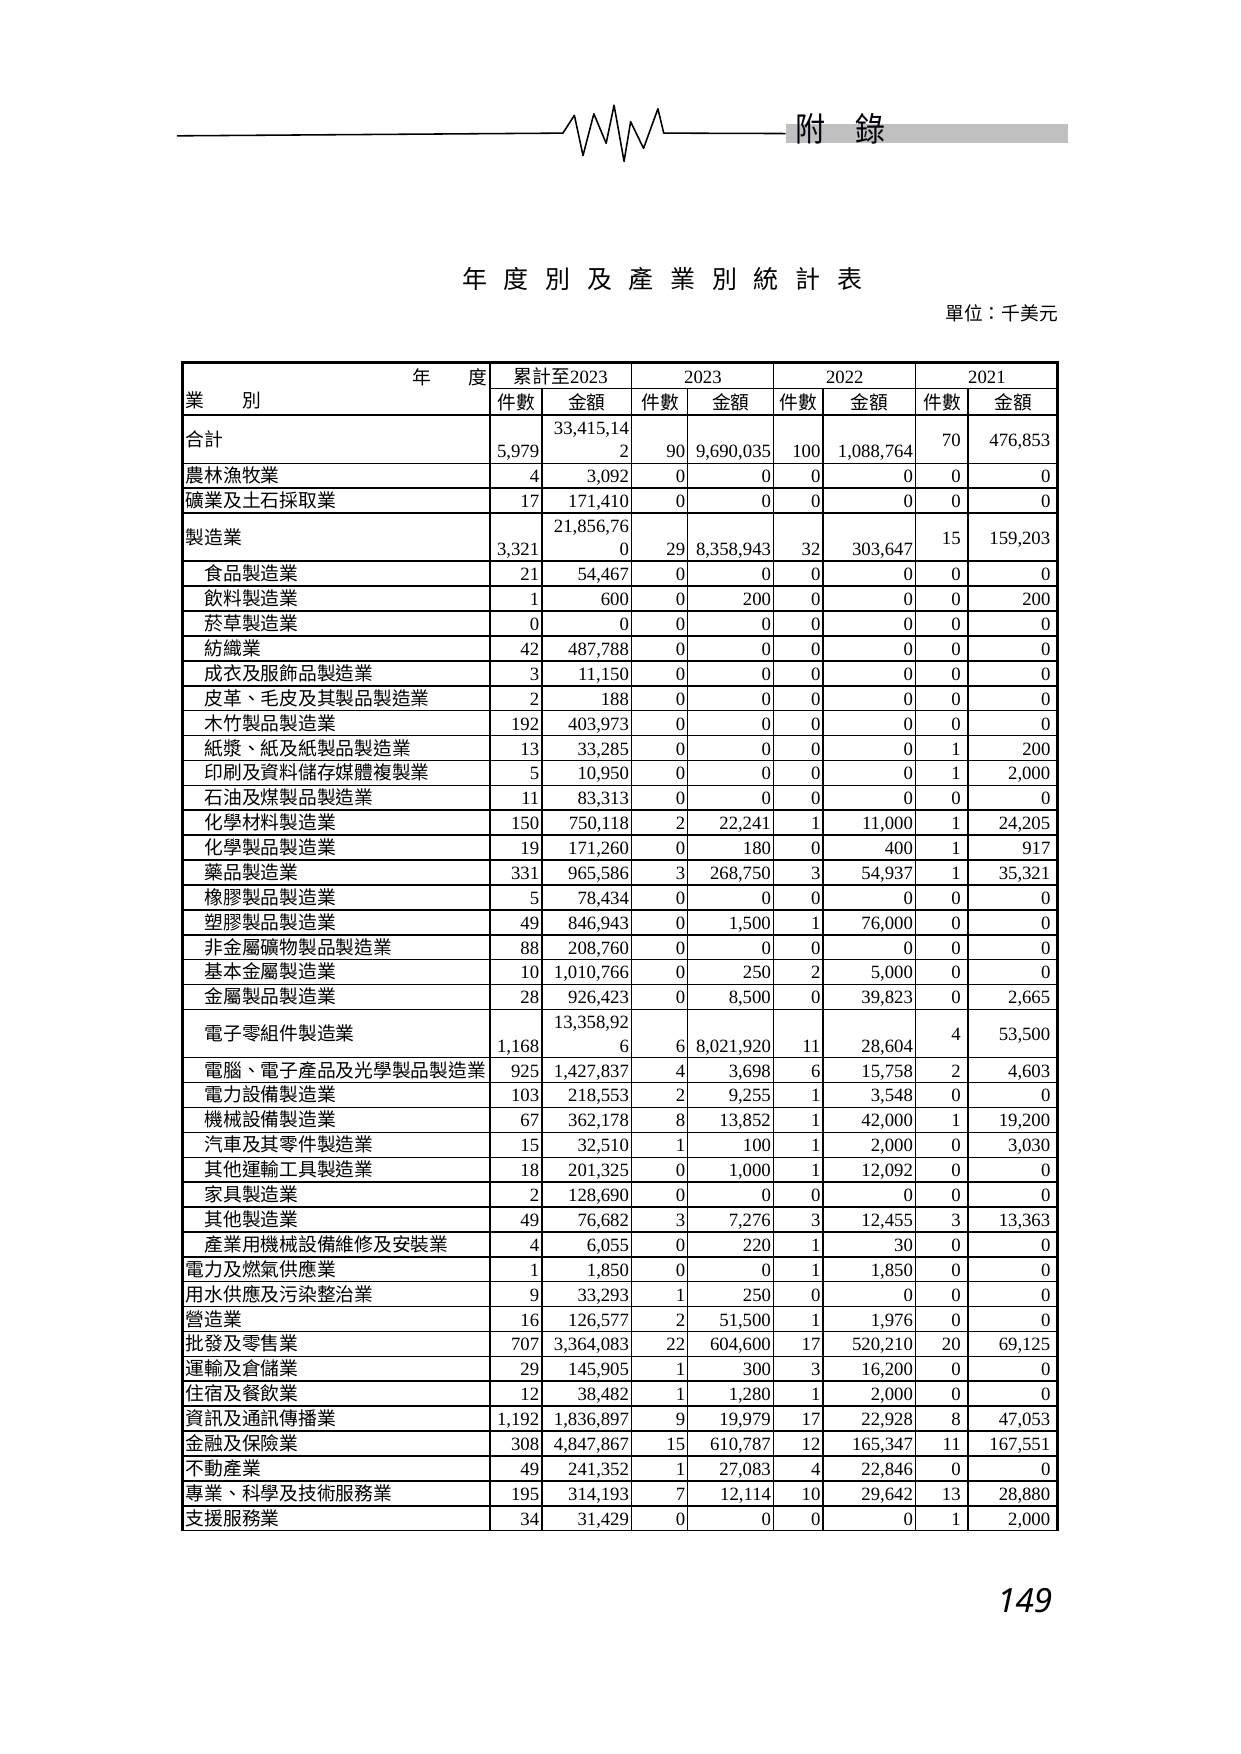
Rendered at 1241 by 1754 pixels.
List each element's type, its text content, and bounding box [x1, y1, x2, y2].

table_cell 926,423 [543, 985, 631, 1008]
table_cell 200 [688, 587, 773, 610]
table_cell 0 [632, 911, 687, 934]
table_cell 0 [916, 662, 967, 685]
table_cell 17 [491, 489, 541, 512]
table_cell 1 [916, 1507, 967, 1530]
table_cell 0 [969, 489, 1056, 512]
table_cell 4 [491, 1233, 541, 1256]
table_cell 0 [916, 687, 967, 710]
table_cell 17 [774, 1332, 822, 1356]
table_cell 2,000 [969, 761, 1056, 784]
table_cell 201,325 [543, 1158, 631, 1181]
table_cell 0 [688, 662, 773, 685]
table_cell 180 [688, 836, 773, 859]
table_cell 70 [916, 416, 967, 462]
table_cell 0 [688, 489, 773, 512]
table_cell 用水供應及污染整治業 [184, 1282, 489, 1306]
table_cell 藥品製造業 [184, 861, 489, 884]
table_cell 0 [543, 612, 631, 635]
table_cell 0 [632, 985, 687, 1008]
table_cell 12,092 [824, 1158, 915, 1181]
table_cell 0 [969, 911, 1056, 934]
table_cell 0 [632, 960, 687, 984]
table_cell 皮革、毛皮及其製品製造業 [184, 687, 489, 710]
table_cell 1,976 [824, 1307, 915, 1331]
table_cell 13 [916, 1482, 967, 1505]
table_cell 33,285 [543, 736, 631, 759]
table_cell 0 [916, 960, 967, 984]
table_cell 0 [688, 1258, 773, 1281]
table_cell 24,205 [969, 811, 1056, 834]
table_cell 基本金屬製造業 [184, 960, 489, 984]
table_cell 0 [916, 1457, 967, 1480]
table_cell 51,500 [688, 1307, 773, 1331]
table_cell 家具製造業 [184, 1183, 489, 1206]
table_cell 0 [774, 1507, 822, 1530]
table_cell 165,347 [824, 1432, 915, 1455]
table_cell 2 [491, 1183, 541, 1206]
table_cell 1 [774, 1158, 822, 1181]
table_cell 其他製造業 [184, 1208, 489, 1231]
table_cell 54,937 [824, 861, 915, 884]
table_cell 0 [491, 612, 541, 635]
table_cell 188 [543, 687, 631, 710]
table_cell 不動產業 [184, 1457, 489, 1480]
table_cell 12 [491, 1382, 541, 1405]
table_cell 707 [491, 1332, 541, 1356]
table_cell 0 [774, 637, 822, 660]
table_header 2022 [774, 364, 915, 388]
table_cell 0 [969, 612, 1056, 635]
table_cell 0 [774, 786, 822, 809]
table_cell 5 [491, 761, 541, 784]
table_cell 28 [491, 985, 541, 1008]
table_cell 29 [632, 514, 687, 560]
table_cell 126,577 [543, 1307, 631, 1331]
table_cell 218,553 [543, 1083, 631, 1107]
table_cell 0 [969, 786, 1056, 809]
table_cell 100 [774, 416, 822, 462]
table_cell 0 [969, 1183, 1056, 1206]
table_cell 1 [774, 1108, 822, 1131]
table_cell 0 [916, 489, 967, 512]
table_cell 400 [824, 836, 915, 859]
table_cell 9,255 [688, 1083, 773, 1107]
table_cell 4,603 [969, 1058, 1056, 1082]
table_cell 紙漿、紙及紙製品製造業 [184, 736, 489, 759]
table_cell 1 [774, 811, 822, 834]
table_cell 金屬製品製造業 [184, 985, 489, 1008]
table_cell 0 [969, 1083, 1056, 1107]
table_cell 0 [824, 612, 915, 635]
table_cell 機械設備製造業 [184, 1108, 489, 1131]
table_cell 0 [774, 587, 822, 610]
table_cell 件數 [491, 389, 541, 414]
table_cell 22,846 [824, 1457, 915, 1480]
table_cell 0 [969, 1258, 1056, 1281]
table_cell 件數 [632, 389, 687, 414]
table_cell 69,125 [969, 1332, 1056, 1356]
table_cell 0 [824, 761, 915, 784]
table_cell 塑膠製品製造業 [184, 911, 489, 934]
table_cell 38,482 [543, 1382, 631, 1405]
table_cell 7 [632, 1482, 687, 1505]
table_cell 300 [688, 1357, 773, 1380]
table_cell 4 [774, 1457, 822, 1480]
table_cell 0 [632, 662, 687, 685]
table_cell 28,880 [969, 1482, 1056, 1505]
table_cell 0 [632, 637, 687, 660]
table_cell 0 [824, 786, 915, 809]
table_cell 0 [688, 1183, 773, 1206]
table_cell 0 [969, 464, 1056, 487]
table_cell 4,847,867 [543, 1432, 631, 1455]
table_cell 農林漁牧業 [184, 464, 489, 487]
table_cell 0 [969, 1282, 1056, 1306]
table_cell 專業、科學及技術服務業 [184, 1482, 489, 1505]
table_cell 電力及燃氣供應業 [184, 1258, 489, 1281]
table_cell 0 [916, 637, 967, 660]
table_cell 0 [969, 1357, 1056, 1380]
table_cell 0 [969, 1382, 1056, 1405]
table_cell 76,682 [543, 1208, 631, 1231]
table_cell 1 [632, 1382, 687, 1405]
table_cell 314,193 [543, 1482, 631, 1505]
table_cell 19,200 [969, 1108, 1056, 1131]
table_cell 30 [824, 1233, 915, 1256]
table_cell 1 [774, 1133, 822, 1156]
table_cell 0 [824, 662, 915, 685]
table_cell 11 [491, 786, 541, 809]
table_cell 0 [632, 786, 687, 809]
table_header 2023 [632, 364, 773, 388]
table_cell 0 [824, 562, 915, 585]
table_cell 0 [824, 637, 915, 660]
table_cell 0 [916, 562, 967, 585]
table_cell 11,000 [824, 811, 915, 834]
table_cell 件數 [916, 389, 967, 414]
table_cell 0 [774, 985, 822, 1008]
table_cell 0 [774, 736, 822, 759]
table_cell 0 [632, 587, 687, 610]
table_cell 12,455 [824, 1208, 915, 1231]
table_cell 0 [632, 886, 687, 909]
table_cell 0 [969, 1158, 1056, 1181]
table_cell 6 [774, 1058, 822, 1082]
table_cell 0 [632, 711, 687, 735]
table_cell 0 [824, 587, 915, 610]
table_cell 103 [491, 1083, 541, 1107]
table_cell 0 [632, 612, 687, 635]
table_cell 15 [491, 1133, 541, 1156]
table_cell 支援服務業 [184, 1507, 489, 1530]
table_header 累計至2023 [491, 364, 631, 388]
table_cell 0 [824, 886, 915, 909]
table_cell 0 [774, 936, 822, 959]
table_cell 49 [491, 1457, 541, 1480]
table_cell 0 [688, 936, 773, 959]
table_cell 208,760 [543, 936, 631, 959]
table_cell 83,313 [543, 786, 631, 809]
table_cell 12 [774, 1432, 822, 1455]
table_cell 20 [916, 1332, 967, 1356]
table_cell 195 [491, 1482, 541, 1505]
table_cell 965,586 [543, 861, 631, 884]
table_cell 12,114 [688, 1482, 773, 1505]
table_cell 0 [774, 886, 822, 909]
table_cell 0 [774, 562, 822, 585]
table_cell 487,788 [543, 637, 631, 660]
table_cell 紡織業 [184, 637, 489, 660]
table_cell 1,427,837 [543, 1058, 631, 1082]
table_cell 1 [491, 1258, 541, 1281]
table_cell 0 [916, 786, 967, 809]
table_cell 0 [774, 711, 822, 735]
table_cell 1,168 [491, 1010, 541, 1057]
table_cell 13 [491, 736, 541, 759]
table_cell 金融及保險業 [184, 1432, 489, 1455]
table_cell 飲料製造業 [184, 587, 489, 610]
table_cell 13,363 [969, 1208, 1056, 1231]
table_cell 電腦、電子產品及光學製品製造業 [184, 1058, 489, 1082]
table_cell 0 [969, 637, 1056, 660]
table_cell 1 [916, 1108, 967, 1131]
table_cell 0 [824, 711, 915, 735]
table_cell 250 [688, 1282, 773, 1306]
table_cell 220 [688, 1233, 773, 1256]
table_cell 2 [491, 687, 541, 710]
table_cell 3,698 [688, 1058, 773, 1082]
table_cell 汽車及其零件製造業 [184, 1133, 489, 1156]
table_cell 42,000 [824, 1108, 915, 1131]
table_cell 1,500 [688, 911, 773, 934]
table_cell 0 [688, 736, 773, 759]
table_cell 0 [916, 1083, 967, 1107]
table_cell 0 [969, 1307, 1056, 1331]
table_cell 0 [774, 1282, 822, 1306]
table_cell 3 [491, 662, 541, 685]
table_cell 0 [824, 736, 915, 759]
table_cell 8,358,943 [688, 514, 773, 560]
table_cell 住宿及餐飲業 [184, 1382, 489, 1405]
table_cell 3 [916, 1208, 967, 1231]
text 單位：千美元 [183, 299, 1058, 326]
table_cell 3,364,083 [543, 1332, 631, 1356]
table_cell 0 [916, 612, 967, 635]
table_cell 0 [774, 687, 822, 710]
table_cell 3 [774, 861, 822, 884]
table_cell 0 [969, 886, 1056, 909]
table_cell 0 [688, 687, 773, 710]
table_cell 0 [916, 911, 967, 934]
table_cell 13,358,926 [543, 1010, 631, 1057]
table_cell 合計 [184, 416, 489, 462]
table_cell 金額 [688, 389, 773, 414]
table_cell 5 [491, 886, 541, 909]
table_cell 33,293 [543, 1282, 631, 1306]
table_cell 批發及零售業 [184, 1332, 489, 1356]
table_cell 22,241 [688, 811, 773, 834]
table_cell 54,467 [543, 562, 631, 585]
table_cell 2,000 [824, 1133, 915, 1156]
table_cell 22,928 [824, 1407, 915, 1430]
table_cell 5,000 [824, 960, 915, 984]
table_cell 78,434 [543, 886, 631, 909]
table_cell 0 [774, 761, 822, 784]
table_cell 0 [688, 637, 773, 660]
table_cell 1 [916, 861, 967, 884]
table_cell 19,979 [688, 1407, 773, 1430]
table_cell 13,852 [688, 1108, 773, 1131]
table_cell 4 [632, 1058, 687, 1082]
table_cell 0 [916, 886, 967, 909]
table_cell 3 [632, 861, 687, 884]
table_cell 0 [688, 1507, 773, 1530]
table_cell 0 [688, 711, 773, 735]
table_cell 11 [774, 1010, 822, 1057]
table_cell 1 [632, 1357, 687, 1380]
table_cell 1 [774, 1258, 822, 1281]
table_cell 88 [491, 936, 541, 959]
table_cell 1,280 [688, 1382, 773, 1405]
table_cell 0 [774, 836, 822, 859]
table_cell 1,088,764 [824, 416, 915, 462]
table_cell 308 [491, 1432, 541, 1455]
table_cell 金額 [824, 389, 915, 414]
table_cell 0 [688, 612, 773, 635]
table_cell 1 [774, 911, 822, 934]
table_cell 8,021,920 [688, 1010, 773, 1057]
table_cell 0 [632, 687, 687, 710]
table_cell 520,210 [824, 1332, 915, 1356]
table_cell 0 [916, 1357, 967, 1380]
table_cell 製造業 [184, 514, 489, 560]
table_cell 67 [491, 1108, 541, 1131]
table_cell 印刷及資料儲存媒體複製業 [184, 761, 489, 784]
table_cell 15 [632, 1432, 687, 1455]
table_cell 1 [632, 1457, 687, 1480]
table_cell 241,352 [543, 1457, 631, 1480]
table_cell 750,118 [543, 811, 631, 834]
table_cell 2 [632, 1083, 687, 1107]
table_cell 1,010,766 [543, 960, 631, 984]
table_cell 28,604 [824, 1010, 915, 1057]
table_cell 運輸及倉儲業 [184, 1357, 489, 1380]
table_cell 331 [491, 861, 541, 884]
table_cell 5,979 [491, 416, 541, 462]
table_cell 0 [632, 1233, 687, 1256]
table_cell 1,850 [543, 1258, 631, 1281]
table_cell 21 [491, 562, 541, 585]
table_cell 2 [774, 960, 822, 984]
table_cell 0 [632, 1507, 687, 1530]
table_cell 0 [916, 936, 967, 959]
table_cell 171,410 [543, 489, 631, 512]
table_cell 0 [632, 1158, 687, 1181]
table_cell 15 [916, 514, 967, 560]
table_cell 29,642 [824, 1482, 915, 1505]
table_cell 10 [491, 960, 541, 984]
table_cell 3,548 [824, 1083, 915, 1107]
table_cell 3,030 [969, 1133, 1056, 1156]
table_cell 0 [774, 662, 822, 685]
table_cell 電力設備製造業 [184, 1083, 489, 1107]
table_cell 1,836,897 [543, 1407, 631, 1430]
table_cell 0 [969, 711, 1056, 735]
table_cell 0 [969, 562, 1056, 585]
table_cell 化學材料製造業 [184, 811, 489, 834]
table_cell 0 [916, 1307, 967, 1331]
table_cell 10 [774, 1482, 822, 1505]
table_cell 0 [916, 1258, 967, 1281]
table_cell 橡膠製品製造業 [184, 886, 489, 909]
table_cell 0 [969, 662, 1056, 685]
table_cell 非金屬礦物製品製造業 [184, 936, 489, 959]
table_cell 32 [774, 514, 822, 560]
table_cell 1 [916, 811, 967, 834]
table_cell 0 [916, 1158, 967, 1181]
table_cell 846,943 [543, 911, 631, 934]
table_cell 0 [916, 711, 967, 735]
table_cell 0 [688, 886, 773, 909]
table_cell 0 [916, 1382, 967, 1405]
table_cell 1 [916, 736, 967, 759]
table_header 2021 [916, 364, 1056, 388]
table_cell 2 [632, 1307, 687, 1331]
table_cell 3 [774, 1357, 822, 1380]
table_cell 9,690,035 [688, 416, 773, 462]
table_cell 0 [969, 936, 1056, 959]
table_cell 件數 [774, 389, 822, 414]
table_cell 1 [774, 1233, 822, 1256]
table_cell 0 [632, 1258, 687, 1281]
table_cell 0 [632, 489, 687, 512]
table_cell 0 [916, 985, 967, 1008]
table_cell 0 [916, 587, 967, 610]
table_cell 資訊及通訊傳播業 [184, 1407, 489, 1430]
table_cell 8,500 [688, 985, 773, 1008]
table_cell 菸草製造業 [184, 612, 489, 635]
table_cell 0 [969, 1457, 1056, 1480]
table_cell 49 [491, 1208, 541, 1231]
table_cell 2,000 [824, 1382, 915, 1405]
table_cell 0 [632, 1183, 687, 1206]
table_cell 0 [774, 464, 822, 487]
table_cell 31,429 [543, 1507, 631, 1530]
table_cell 其他運輸工具製造業 [184, 1158, 489, 1181]
table_cell 1 [491, 587, 541, 610]
table_cell 7,276 [688, 1208, 773, 1231]
table_cell 0 [916, 464, 967, 487]
table_cell 11 [916, 1432, 967, 1455]
table_cell 食品製造業 [184, 562, 489, 585]
table_cell 0 [632, 936, 687, 959]
table_cell 192 [491, 711, 541, 735]
table_cell 0 [824, 1282, 915, 1306]
table_cell 18 [491, 1158, 541, 1181]
table_cell 金額 [543, 389, 631, 414]
table_cell 39,823 [824, 985, 915, 1008]
table_cell 0 [774, 1183, 822, 1206]
table_cell 1,192 [491, 1407, 541, 1430]
table_cell 35,321 [969, 861, 1056, 884]
table_cell 3,321 [491, 514, 541, 560]
table_cell 21,856,760 [543, 514, 631, 560]
table_cell 0 [824, 936, 915, 959]
table_cell 604,600 [688, 1332, 773, 1356]
table_cell 250 [688, 960, 773, 984]
table_cell 29 [491, 1357, 541, 1380]
table_cell 0 [688, 464, 773, 487]
table_cell 1 [774, 1382, 822, 1405]
table_cell 成衣及服飾品製造業 [184, 662, 489, 685]
table_cell 9 [491, 1282, 541, 1306]
table_cell 917 [969, 836, 1056, 859]
table_cell 150 [491, 811, 541, 834]
table_cell 電子零組件製造業 [184, 1010, 489, 1057]
table_cell 53,500 [969, 1010, 1056, 1057]
table_cell 0 [632, 761, 687, 784]
table_cell 6 [632, 1010, 687, 1057]
table_cell 15,758 [824, 1058, 915, 1082]
table_cell 11,150 [543, 662, 631, 685]
table_cell 128,690 [543, 1183, 631, 1206]
table_cell 化學製品製造業 [184, 836, 489, 859]
table_cell 76,000 [824, 911, 915, 934]
table_cell 0 [632, 836, 687, 859]
table_cell 0 [969, 960, 1056, 984]
table_cell 0 [969, 1233, 1056, 1256]
table_cell 營造業 [184, 1307, 489, 1331]
table_cell 3 [632, 1208, 687, 1231]
table_cell 1,850 [824, 1258, 915, 1281]
table_header 年 度 業 別 [184, 364, 489, 414]
table_cell 610,787 [688, 1432, 773, 1455]
table_cell 2 [916, 1058, 967, 1082]
table_cell 0 [824, 464, 915, 487]
table_cell 17 [774, 1407, 822, 1430]
table_cell 6,055 [543, 1233, 631, 1256]
table_cell 產業用機械設備維修及安裝業 [184, 1233, 489, 1256]
table_cell 0 [916, 1183, 967, 1206]
table_cell 47,053 [969, 1407, 1056, 1430]
table_cell 0 [774, 612, 822, 635]
table_cell 0 [632, 464, 687, 487]
table_cell 1,000 [688, 1158, 773, 1181]
table_cell 200 [969, 736, 1056, 759]
table_cell 476,853 [969, 416, 1056, 462]
table_cell 925 [491, 1058, 541, 1082]
table_cell 1 [632, 1133, 687, 1156]
table_cell 16 [491, 1307, 541, 1331]
table_cell 27,083 [688, 1457, 773, 1480]
table_cell 0 [632, 736, 687, 759]
table_cell 0 [824, 1507, 915, 1530]
table_cell 木竹製品製造業 [184, 711, 489, 735]
table_cell 金額 [969, 389, 1056, 414]
table_cell 0 [632, 562, 687, 585]
table_cell 167,551 [969, 1432, 1056, 1455]
table_cell 0 [916, 1233, 967, 1256]
table_cell 171,260 [543, 836, 631, 859]
table_cell 0 [688, 761, 773, 784]
table_cell 600 [543, 587, 631, 610]
table_cell 1 [916, 836, 967, 859]
table_cell 268,750 [688, 861, 773, 884]
table_cell 0 [824, 1183, 915, 1206]
table_cell 3 [774, 1208, 822, 1231]
table_cell 49 [491, 911, 541, 934]
table_cell 32,510 [543, 1133, 631, 1156]
table_cell 1 [774, 1083, 822, 1107]
table_cell 42 [491, 637, 541, 660]
table_cell 403,973 [543, 711, 631, 735]
table_cell 303,647 [824, 514, 915, 560]
table_cell 8 [632, 1108, 687, 1131]
table_cell 0 [688, 562, 773, 585]
table_cell 19 [491, 836, 541, 859]
table_cell 200 [969, 587, 1056, 610]
table_cell 16,200 [824, 1357, 915, 1380]
table_cell 8 [916, 1407, 967, 1430]
table_cell 1 [632, 1282, 687, 1306]
table_cell 9 [632, 1407, 687, 1430]
table_cell 1 [916, 761, 967, 784]
table_cell 0 [916, 1282, 967, 1306]
table_cell 0 [824, 489, 915, 512]
table_cell 礦業及土石採取業 [184, 489, 489, 512]
table_cell 0 [824, 687, 915, 710]
table_cell 33,415,142 [543, 416, 631, 462]
table_cell 159,203 [969, 514, 1056, 560]
table_cell 石油及煤製品製造業 [184, 786, 489, 809]
table_cell 3,092 [543, 464, 631, 487]
table_cell 2,665 [969, 985, 1056, 1008]
text 年度別及產業別統計表 [183, 236, 1058, 299]
table_cell 34 [491, 1507, 541, 1530]
table_cell 22 [632, 1332, 687, 1356]
table_cell 4 [916, 1010, 967, 1057]
table_cell 90 [632, 416, 687, 462]
table_cell 0 [916, 1133, 967, 1156]
table_cell 362,178 [543, 1108, 631, 1131]
table_cell 145,905 [543, 1357, 631, 1380]
table_cell 0 [969, 687, 1056, 710]
table_cell 1 [774, 1307, 822, 1331]
table_cell 0 [688, 786, 773, 809]
table_cell 2,000 [969, 1507, 1056, 1530]
table_cell 4 [491, 464, 541, 487]
table_cell 10,950 [543, 761, 631, 784]
table_cell 2 [632, 811, 687, 834]
table_cell 100 [688, 1133, 773, 1156]
table_cell 0 [774, 489, 822, 512]
